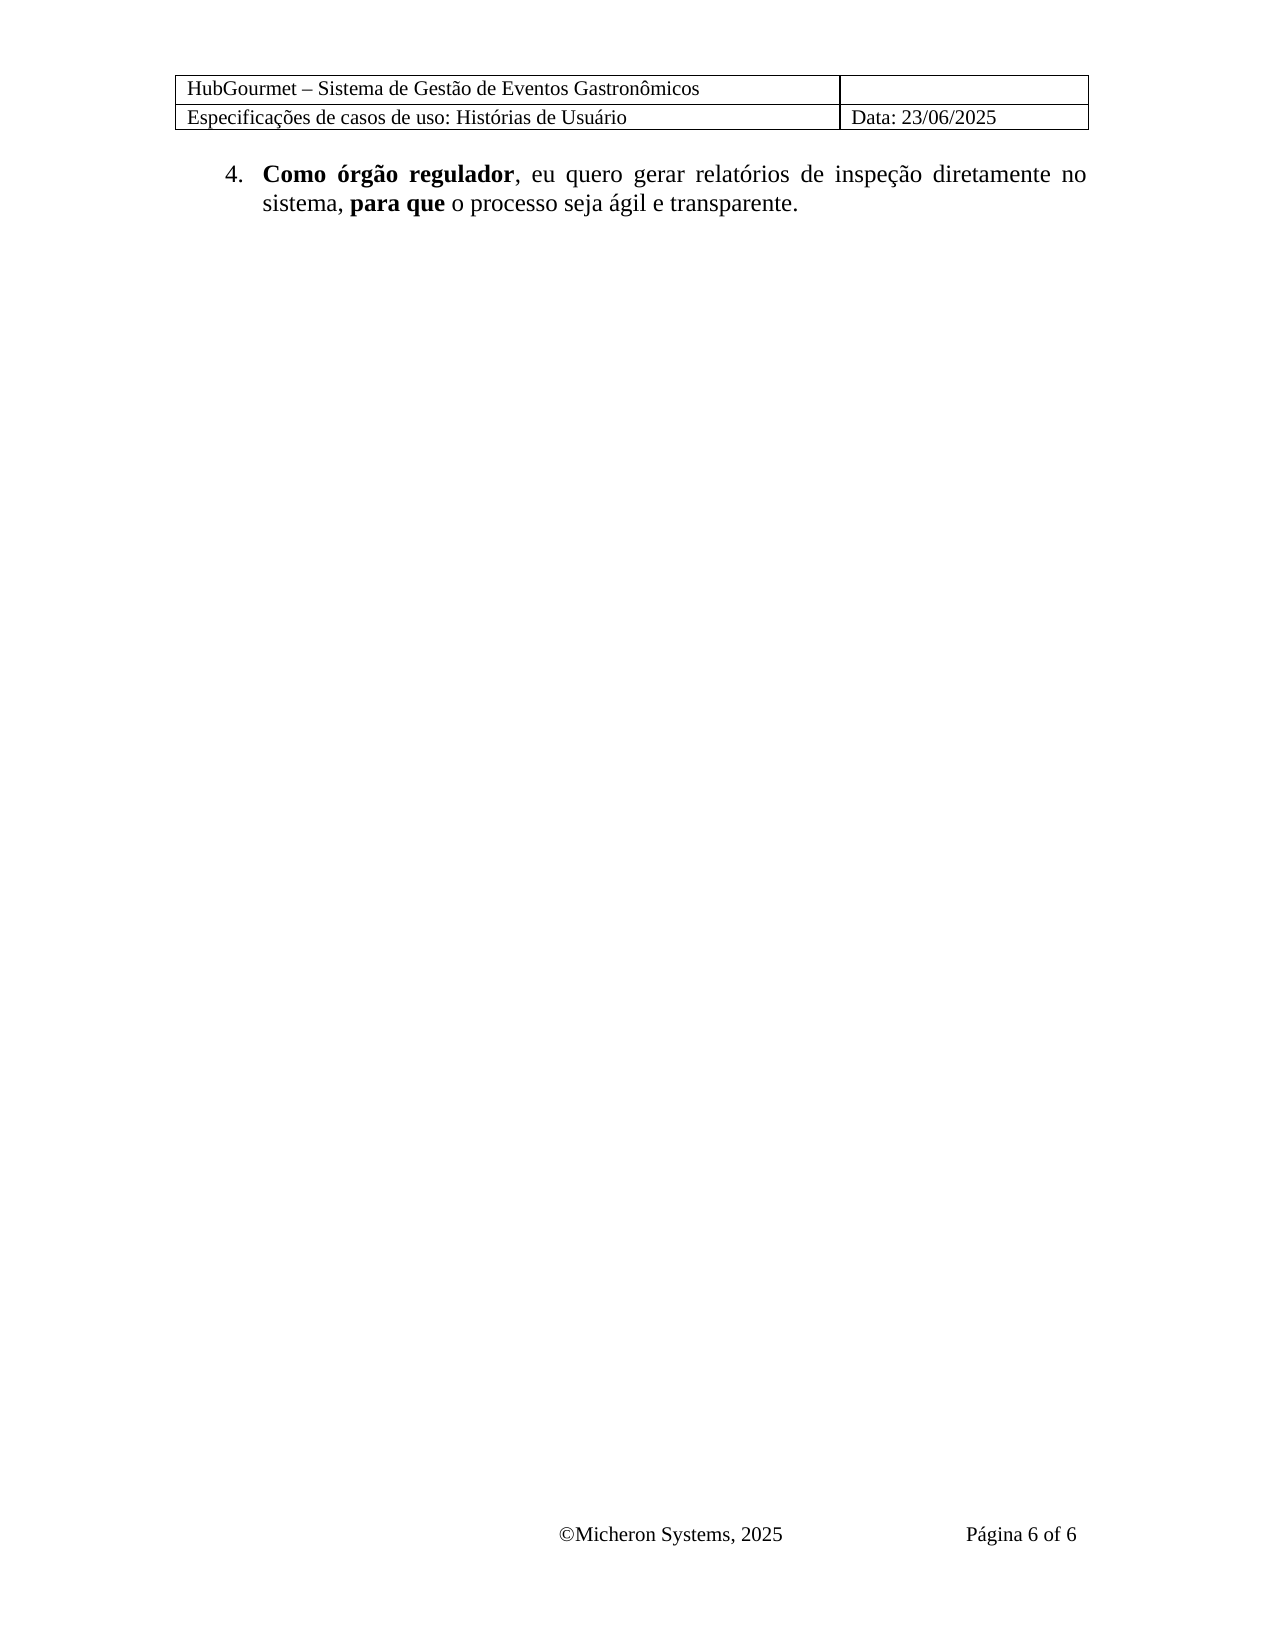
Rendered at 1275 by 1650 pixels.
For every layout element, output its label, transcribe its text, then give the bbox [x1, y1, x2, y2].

list Como órgão regulador, eu quero gerar relatórios de inspeção diretamente no sistema, para que o processo seja ágil e transparente. [225, 159, 1087, 217]
